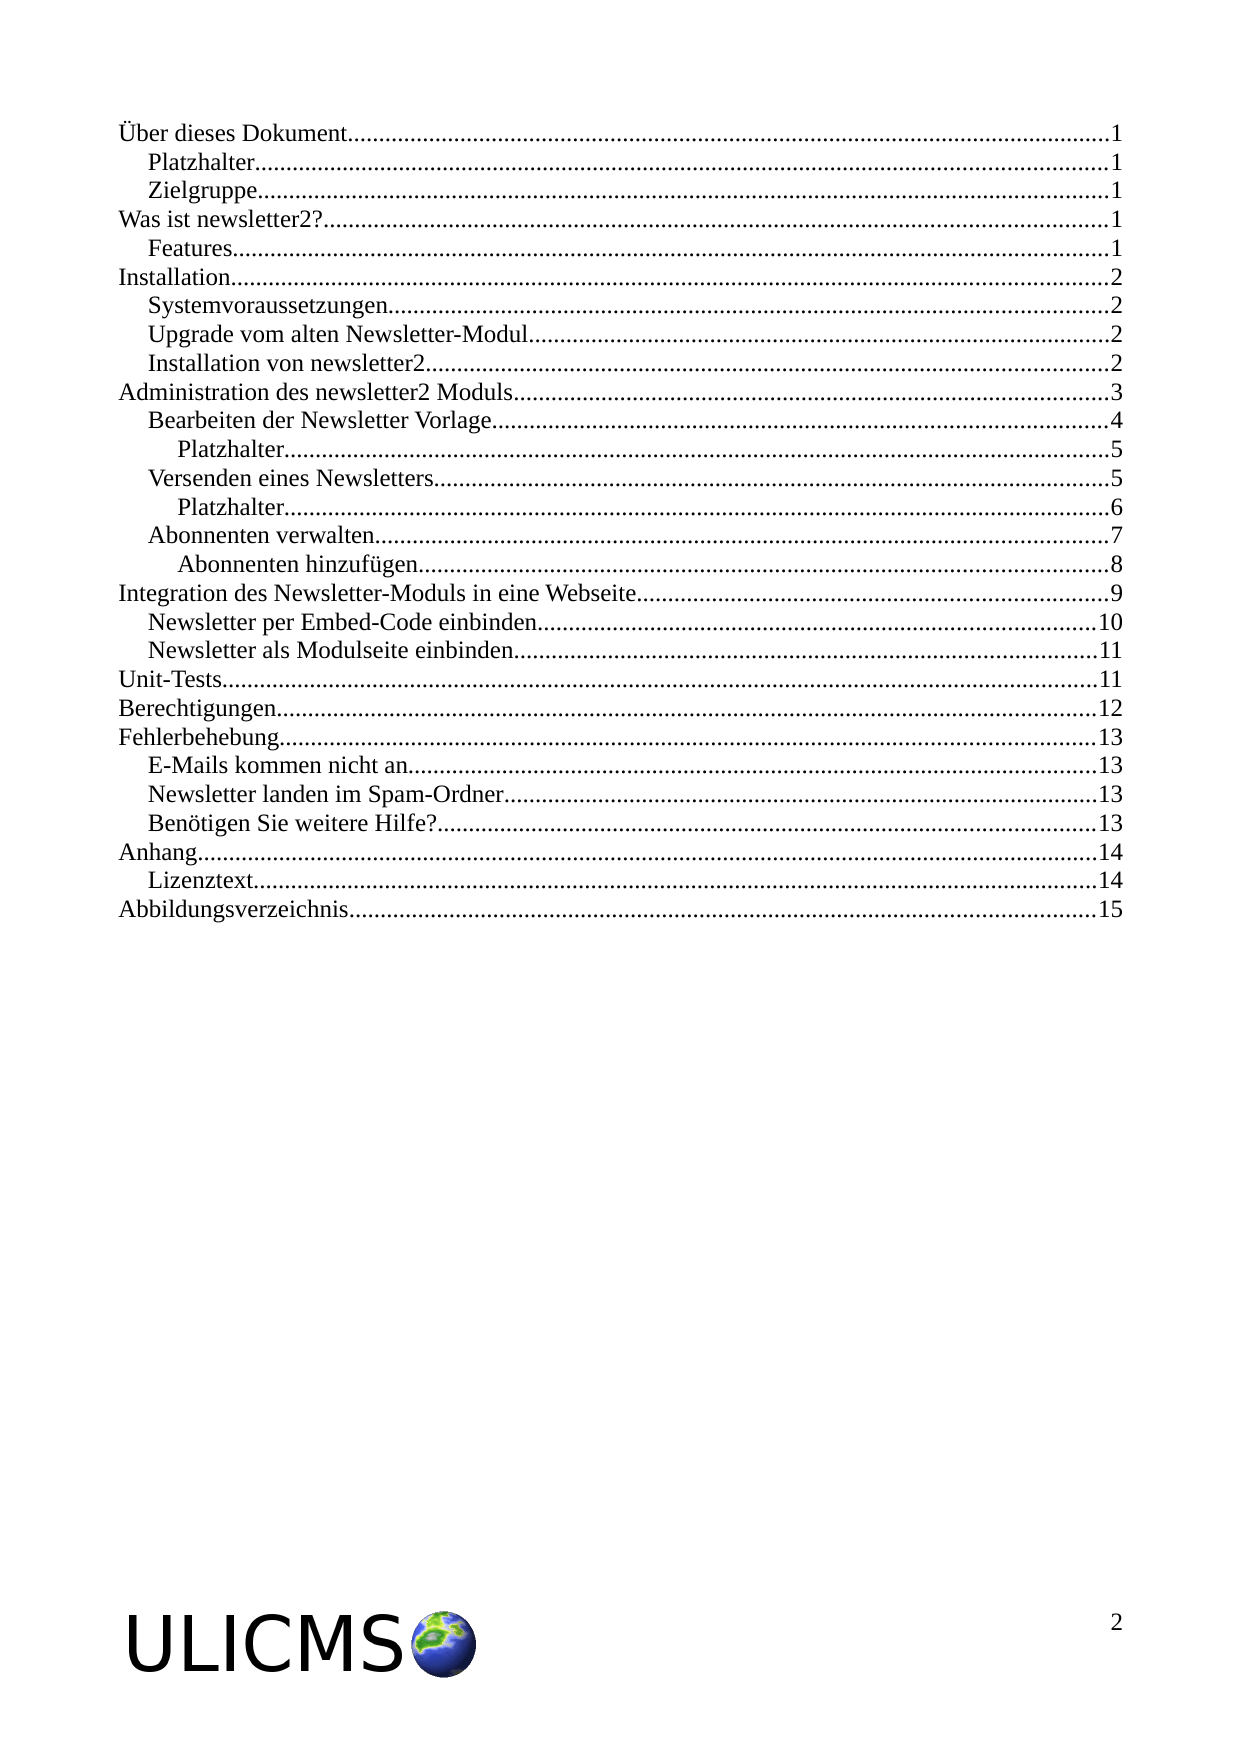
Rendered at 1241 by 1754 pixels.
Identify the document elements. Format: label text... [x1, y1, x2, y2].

text Newsletter per Embed-Code einbinden 10 [148, 607, 1123, 636]
text Newsletter landen im Spam-Ordner 13 [148, 779, 1123, 808]
text Administration des newsletter2 Moduls 3 [118, 377, 1123, 406]
text Unit-Tests 11 [118, 664, 1123, 693]
text Systemvoraussetzungen 2 [148, 291, 1123, 319]
text Berechtigungen 12 [118, 693, 1123, 722]
text Abonnenten hinzufügen 8 [177, 549, 1123, 578]
text Installation von newsletter2 2 [148, 348, 1123, 377]
text Abonnenten verwalten 7 [148, 521, 1123, 549]
text Über dieses Dokument 1 [118, 118, 1123, 147]
text E-Mails kommen nicht an 13 [148, 751, 1123, 779]
text Benötigen Sie weitere Hilfe? 13 [148, 808, 1123, 837]
text Upgrade vom alten Newsletter-Modul 2 [148, 319, 1123, 348]
text Anhang 14 [118, 837, 1123, 866]
text Lizenztext 14 [148, 866, 1123, 894]
text Was ist newsletter2? 1 [118, 204, 1123, 233]
text Integration des Newsletter-Moduls in eine Webseite 9 [118, 578, 1123, 607]
text Bearbeiten der Newsletter Vorlage 4 [148, 406, 1123, 434]
text Platzhalter 5 [177, 434, 1123, 463]
picture [118, 1607, 479, 1681]
text Abbildungsverzeichnis 15 [118, 894, 1123, 923]
text Installation 2 [118, 262, 1123, 291]
text Fehlerbehebung 13 [118, 722, 1123, 751]
text Versenden eines Newsletters 5 [148, 463, 1123, 492]
text Newsletter als Modulseite einbinden 11 [148, 636, 1123, 664]
text Platzhalter 6 [177, 492, 1123, 521]
text Platzhalter 1 [148, 147, 1123, 176]
text Features 1 [148, 233, 1123, 262]
text Zielgruppe 1 [148, 176, 1123, 204]
